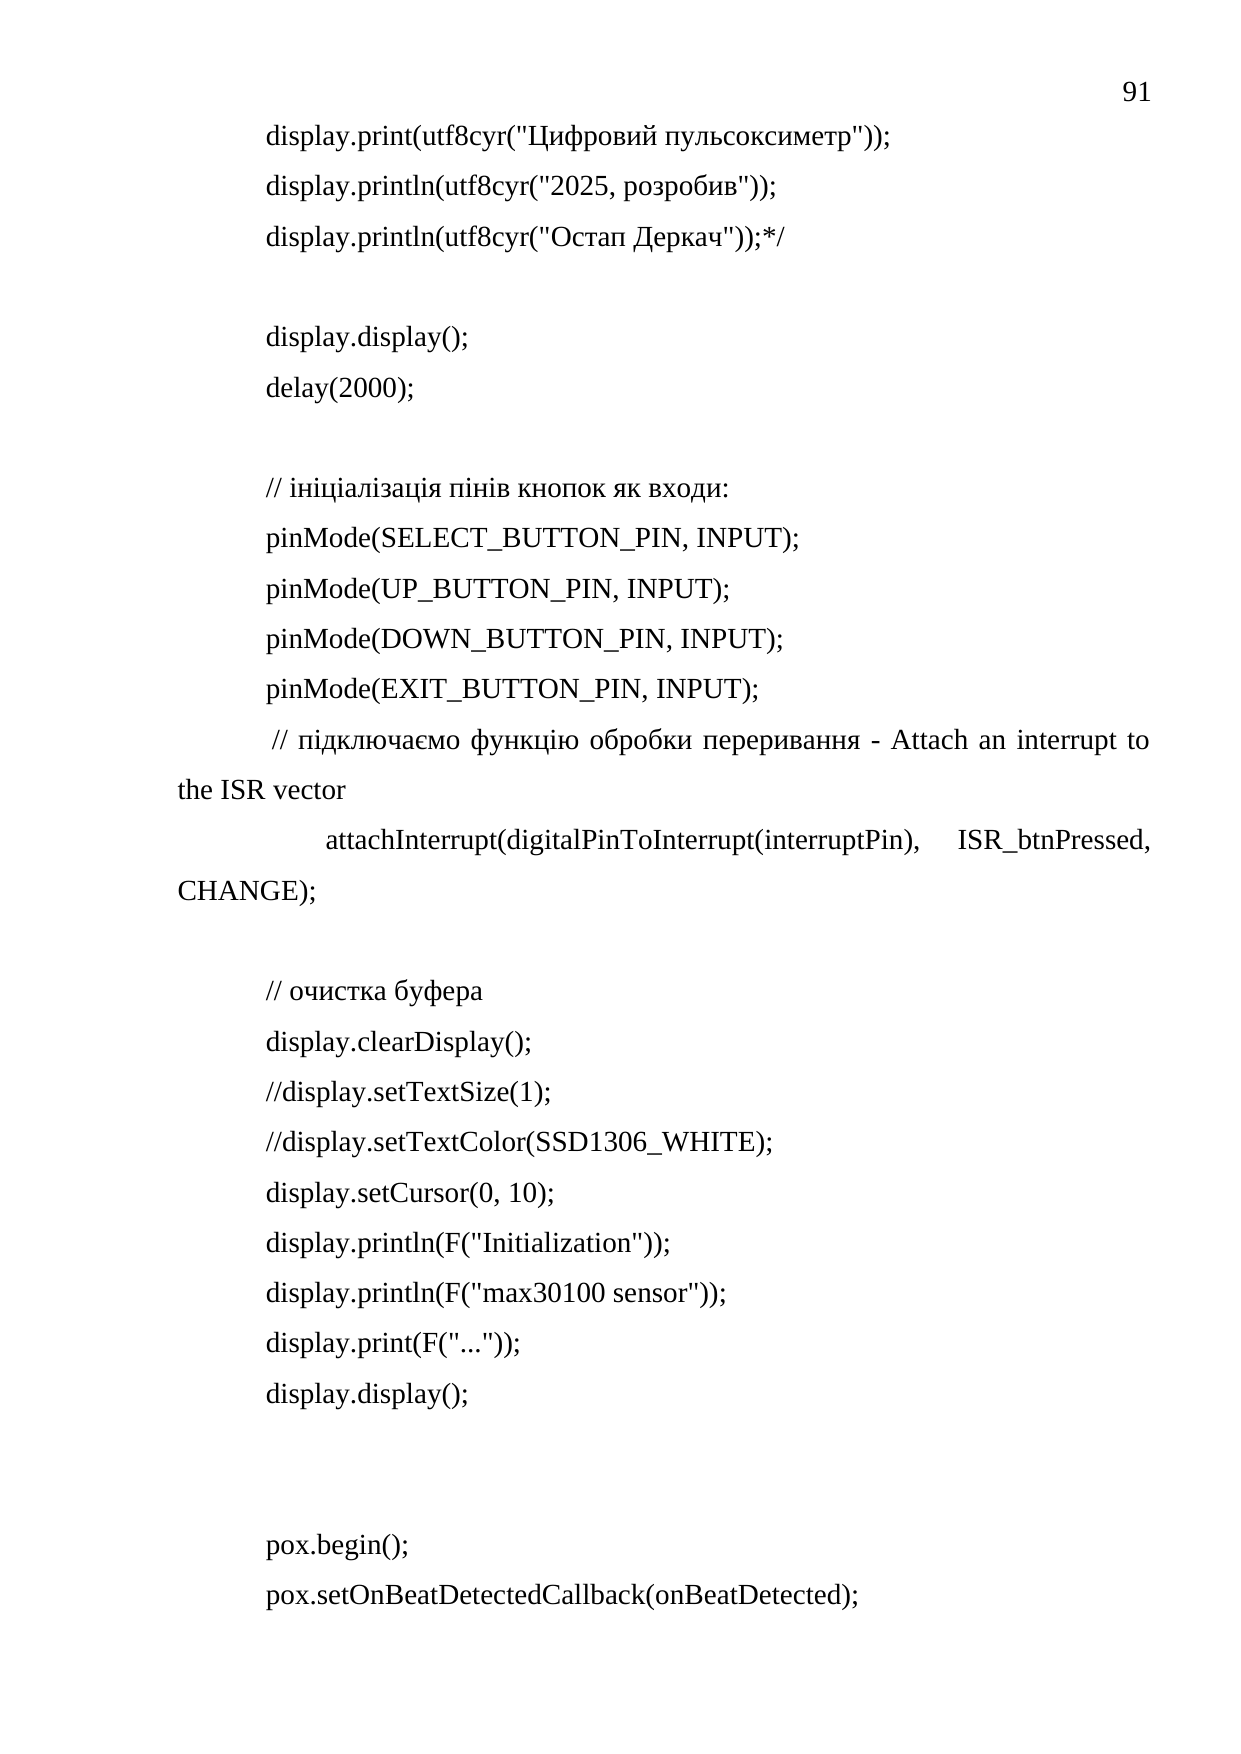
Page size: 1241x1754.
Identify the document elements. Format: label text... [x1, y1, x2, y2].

text display.println(F("max30100 sensor")); [177, 1275, 1152, 1309]
text delay(2000); [177, 370, 1152, 403]
text //display.setTextSize(1); [177, 1074, 1152, 1108]
text display.print(F("...")); [177, 1326, 1152, 1359]
text pinMode(SELECT_BUTTON_PIN, INPUT); [177, 521, 1152, 554]
text attachInterrupt(digitalPinToInterrupt(interruptPin), ISR_btnPressed, CHANGE); [177, 822, 1152, 906]
text display.setCursor(0, 10); [177, 1175, 1152, 1208]
text pinMode(EXIT_BUTTON_PIN, INPUT); [177, 672, 1152, 705]
text pinMode(UP_BUTTON_PIN, INPUT); [177, 571, 1152, 604]
text pinMode(DOWN_BUTTON_PIN, INPUT); [177, 621, 1152, 655]
text pox.begin(); [177, 1527, 1152, 1560]
text display.clearDisplay(); [177, 1024, 1152, 1057]
text display.println(utf8cyr("2025, розробив")); [177, 168, 1152, 202]
text display.print(utf8cyr("Цифровий пульсоксиметр")); [177, 118, 1152, 152]
text // підключаємо функцію обробки переривання - Attach an interrupt to the ISR vector [177, 722, 1152, 806]
text // ініціалізація пінів кнопок як входи: [177, 470, 1152, 504]
text display.println(F("Initialization")); [177, 1225, 1152, 1258]
text //display.setTextColor(SSD1306_WHITE); [177, 1124, 1152, 1158]
text pox.setOnBeatDetectedCallback(onBeatDetected); [177, 1577, 1152, 1611]
text display.display(); [177, 319, 1152, 353]
text // очистка буфера [177, 973, 1152, 1007]
text display.display(); [177, 1376, 1152, 1409]
text display.println(utf8cyr("Остап Деркач"));*/ [177, 219, 1152, 252]
